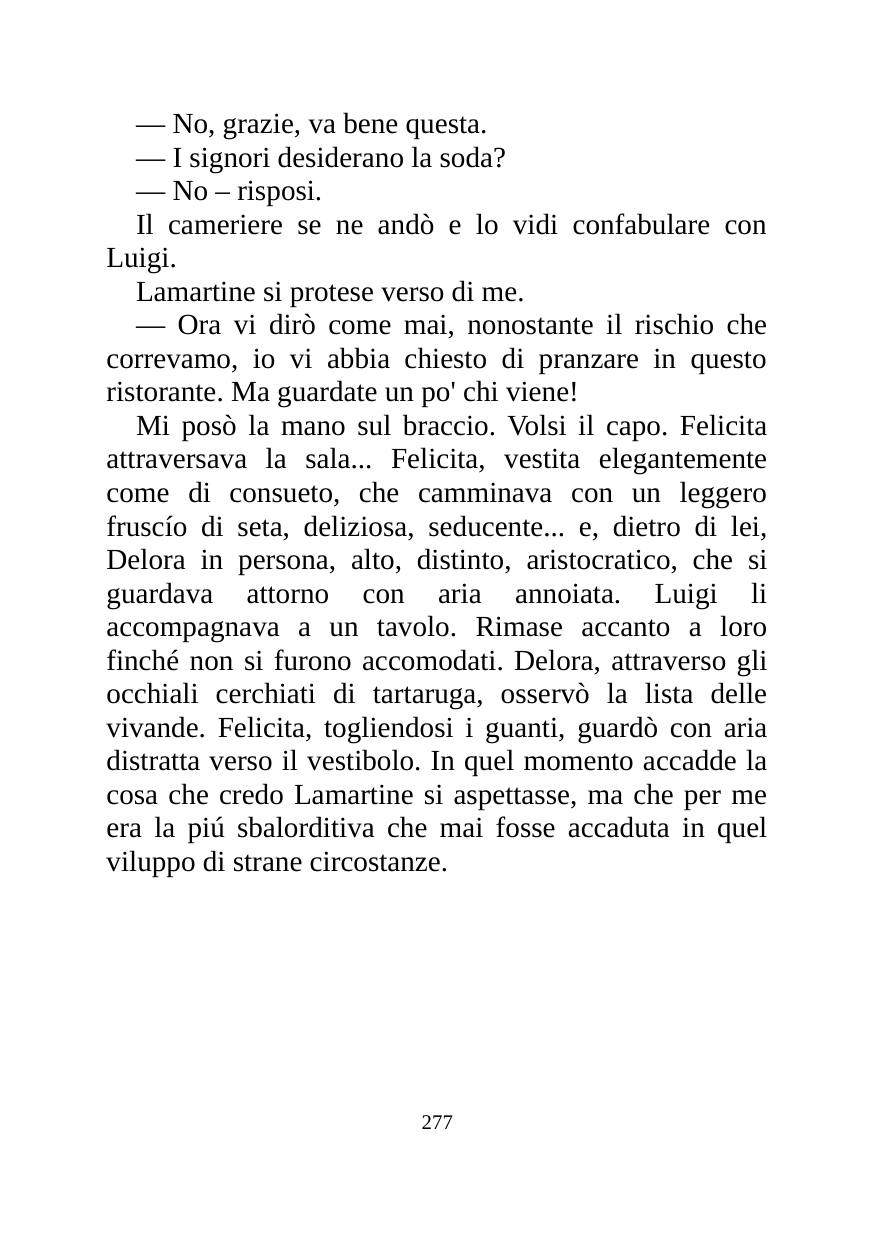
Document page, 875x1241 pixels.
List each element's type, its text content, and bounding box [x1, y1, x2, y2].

text — No, grazie, va bene questa. [106, 106, 768, 140]
text Mi posò la mano sul braccio. Volsi il capo. Felicita attraversava la sala... Felicita, vestita elegantemente come di consueto, che camminava con un leggero fruscío di seta, deliziosa, seducente... e, dietro di lei, Delora in persona, alto, distinto, aristocratico, che si guardava attorno con aria annoiata. Luigi li accompagnava a un tavolo. Rimase accanto a loro finché non si furono accomodati. Delora, attraverso gli occhiali cerchiati di tartaruga, osservò la lista delle vivande. Felicita, togliendosi i guanti, guardò con aria distratta verso il vestibolo. In quel momento accadde la cosa che credo Lamartine si aspettasse, ma che per me era la piú sbalorditiva che mai fosse accaduta in quel viluppo di strane circostanze. [106, 408, 768, 878]
text Lamartine si protese verso di me. [106, 274, 768, 307]
text — I signori desiderano la soda? [106, 140, 768, 173]
text Il cameriere se ne andò e lo vidi confabulare con Luigi. [106, 207, 768, 274]
text — No – risposi. [106, 173, 768, 207]
text — Ora vi dirò come mai, nonostante il rischio che correvamo, io vi abbia chiesto di pranzare in questo ristorante. Ma guardate un po' chi viene! [106, 307, 768, 408]
